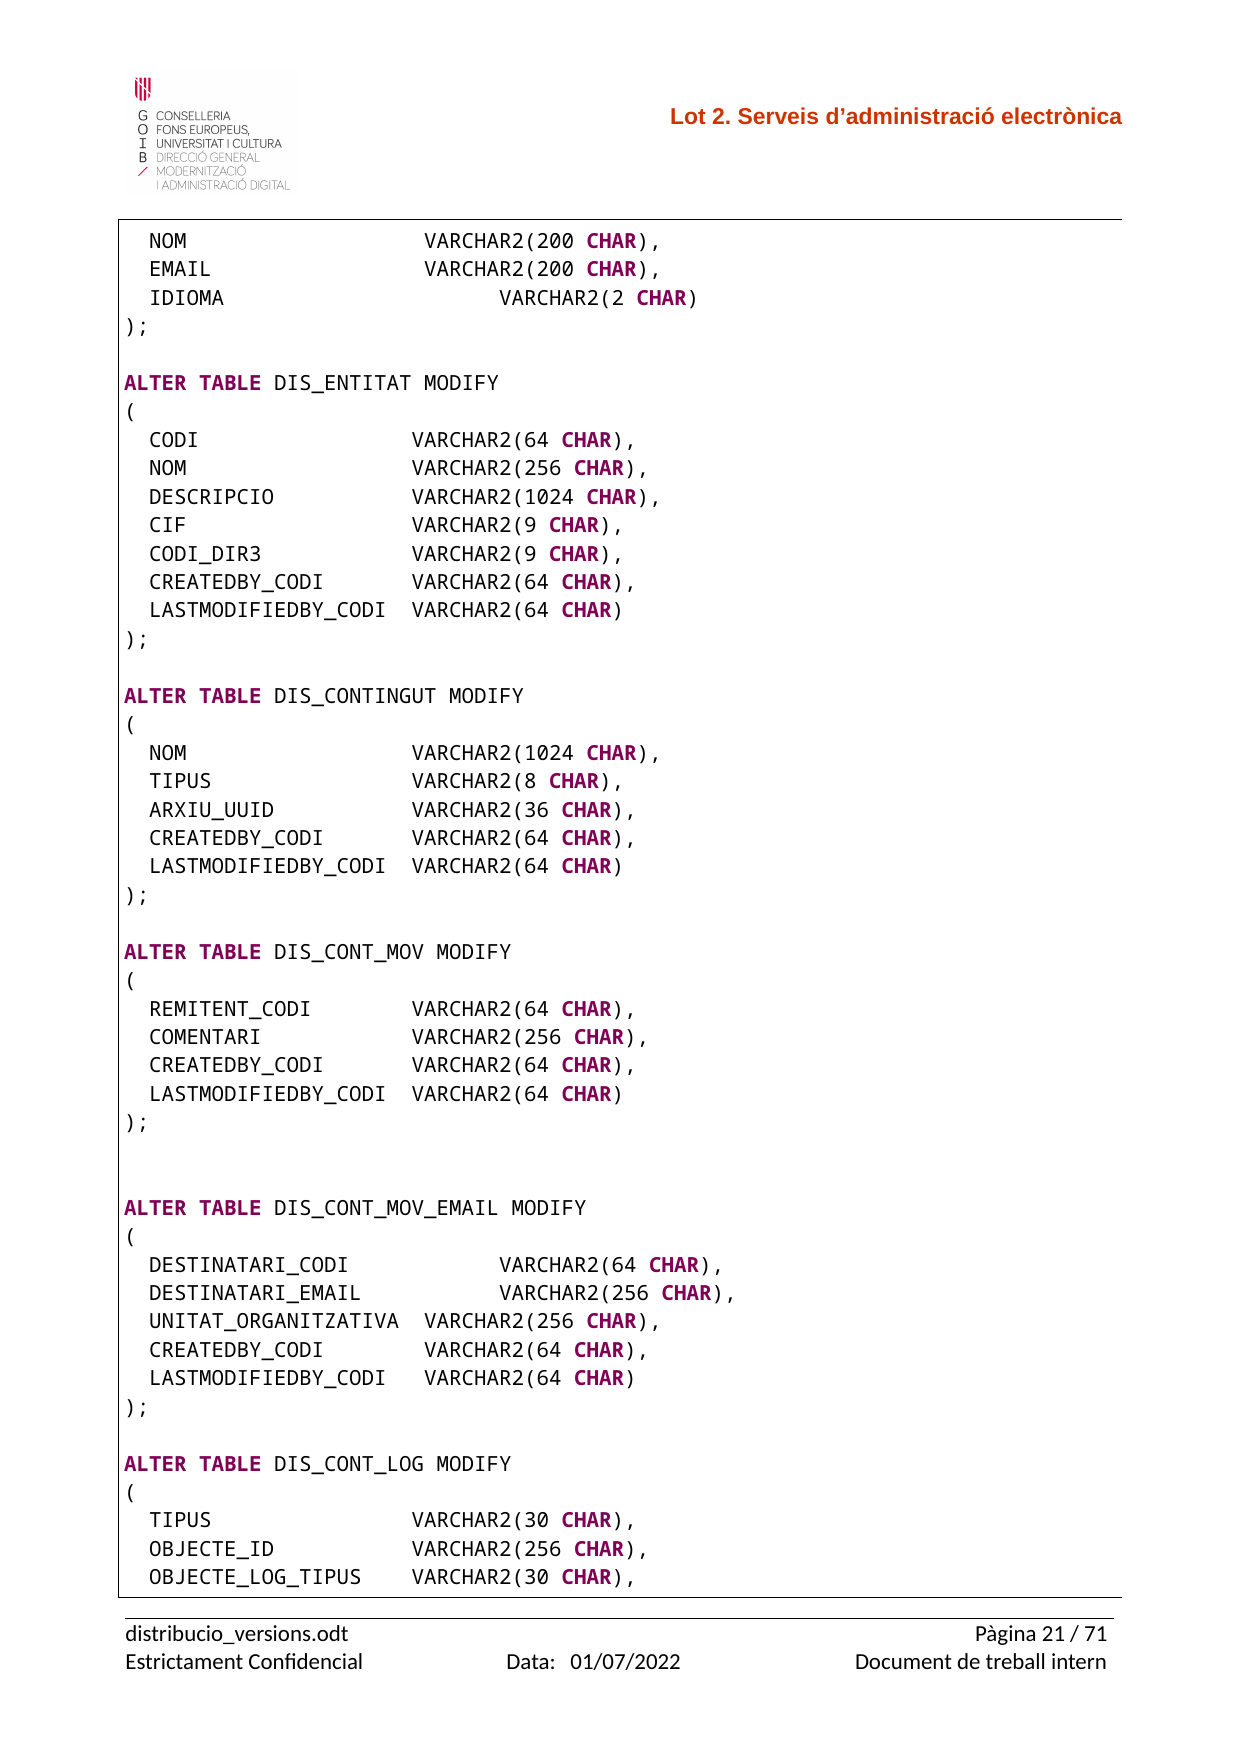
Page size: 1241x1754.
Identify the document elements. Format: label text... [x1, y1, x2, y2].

table_header NOM VARCHAR2(200 CHAR), EMAIL VARCHAR2(200 CHAR), IDIOMA VARCHAR2(2 CHAR) ); ALTER TABLE DIS_ENTITAT MODIFY ( CODI VARCHAR2(64 CHAR), NOM VARCHAR2(256 CHAR), DESCRIPCIO VARCHAR2(1024 CHAR), CIF VARCHAR2(9 CHAR), CODI_DIR3 VARCHAR2(9 CHAR), CREATEDBY_CODI VARCHAR2(64 CHAR), LASTMODIFIEDBY_CODI VARCHAR2(64 CHAR) ); ALTER TABLE DIS_CONTINGUT MODIFY ( NOM VARCHAR2(1024 CHAR), TIPUS VARCHAR2(8 CHAR), ARXIU_UUID VARCHAR2(36 CHAR), CREATEDBY_CODI VARCHAR2(64 CHAR), LASTMODIFIEDBY_CODI VARCHAR2(64 CHAR) ); ALTER TABLE DIS_CONT_MOV MODIFY ( REMITENT_CODI VARCHAR2(64 CHAR), COMENTARI VARCHAR2(256 CHAR), CREATEDBY_CODI VARCHAR2(64 CHAR), LASTMODIFIEDBY_CODI VARCHAR2(64 CHAR) ); ALTER TABLE DIS_CONT_MOV_EMAIL MODIFY ( DESTINATARI_CODI VARCHAR2(64 CHAR), DESTINATARI_EMAIL VARCHAR2(256 CHAR), UNITAT_ORGANITZATIVA VARCHAR2(256 CHAR), CREATEDBY_CODI VARCHAR2(64 CHAR), LASTMODIFIEDBY_CODI VARCHAR2(64 CHAR) ); ALTER TABLE DIS_CONT_LOG MODIFY ( TIPUS VARCHAR2(30 CHAR), OBJECTE_ID VARCHAR2(256 CHAR), OBJECTE_LOG_TIPUS VARCHAR2(30 CHAR), [119, 220, 1122, 1597]
picture [126, 70, 299, 197]
